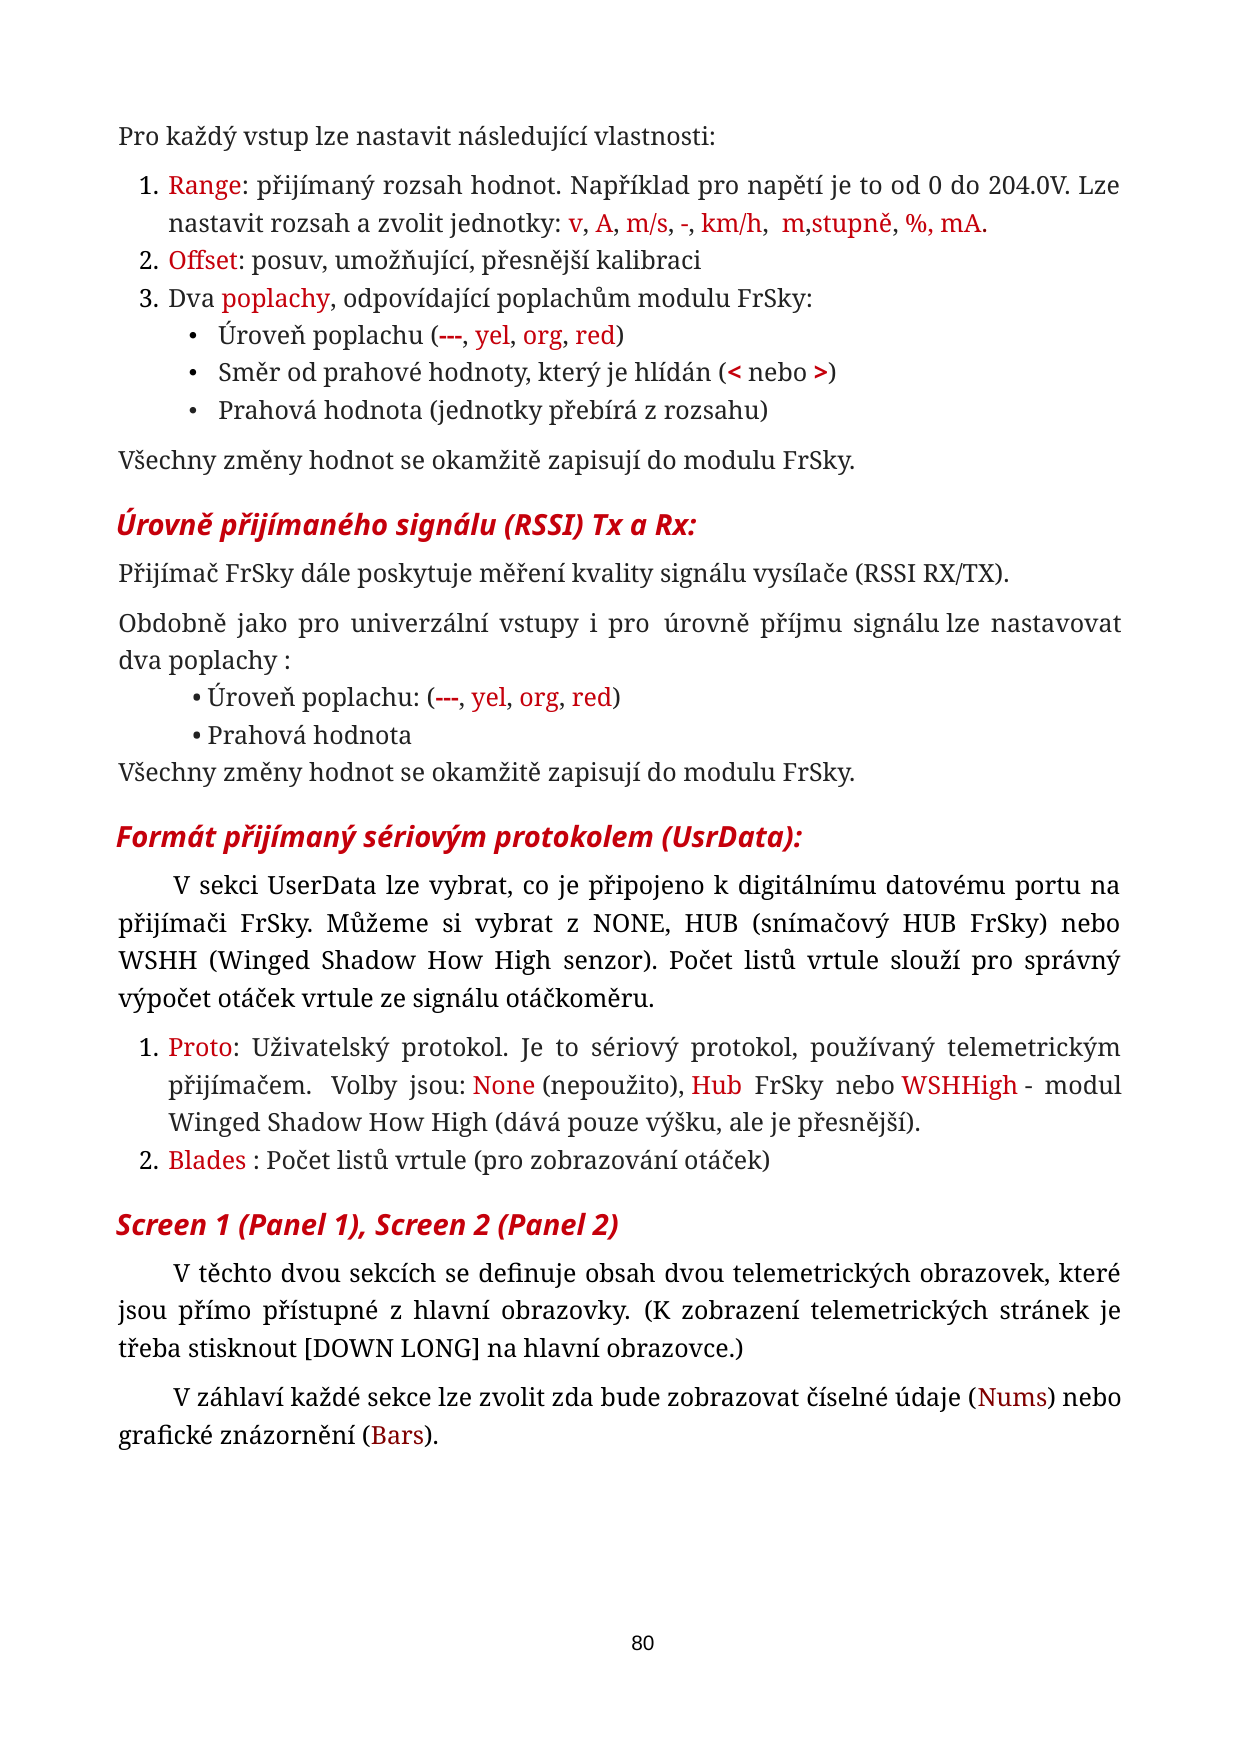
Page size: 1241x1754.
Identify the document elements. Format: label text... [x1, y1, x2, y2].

subtitle Screen 1 (Panel 1), Screen 2 (Panel 2) [116, 1204, 1122, 1244]
subtitle Formát přijímaný sériovým protokolem (UsrData): [116, 817, 1122, 856]
text V záhlaví každé sekce lze zvolit zda bude zobrazovat číselné údaje (Nums) nebo grafické znázornění (Bars). [118, 1380, 1122, 1452]
text V těchto dvou sekcích se definuje obsah dvou telemetrických obrazovek, které jsou přímo přístupné z hlavní obrazovky. (K zobrazení telemetrických stránek je třeba stisknout [DOWN LONG] na hlavní obrazovce.) [118, 1255, 1122, 1364]
text V sekci UserData lze vybrat, co je připojeno k digitálnímu datovému portu na přijímači FrSky. Můžeme si vybrat z NONE, HUB (snímačový HUB FrSky) nebo WSHH (Winged Shadow How High senzor). Počet listů vrtule slouží pro správný výpočet otáček vrtule ze signálu otáčkoměru. [118, 868, 1122, 1014]
text Obdobně jako pro univerzální vstupy i pro úrovně příjmu signálu lze nastavovat dva po­plachy : [118, 605, 1122, 677]
subtitle Úrovně přijímaného signálu (RSSI) Tx a Rx: [116, 504, 1122, 544]
list Proto: Uživatelský protokol. Je to sériový protokol, používaný telemetrickým přijíma­čem. Volby jsou: None (nepoužito), Hub FrSky nebo WSHHigh - modul Winged Sha­dow How High (dává pouze výšku, ale je přesnější). [139, 1030, 1122, 1139]
list Směr od prahové hodnoty, který je hlídán (< nebo >) [189, 355, 1122, 389]
list Dva poplachy, odpovídající poplachům modulu FrSky: [139, 280, 1122, 314]
list Blades : Počet listů vrtule (pro zobrazování otáček) [139, 1142, 1122, 1176]
text Všechny změny hodnot se okamžitě zapisují do modulu FrSky. [118, 442, 1122, 476]
list Offset: posuv, umožňující, přesnější kalibraci [139, 243, 1122, 277]
text Všechny změny hodnot se okamžitě zapisují do modulu FrSky. [118, 755, 1122, 789]
text Přijímač FrSky dále poskytuje měření kvality signálu vysílače (RSSI RX/TX). [118, 555, 1122, 589]
list Úroveň poplachu (---, yel, org, red) [189, 318, 1122, 352]
list Prahová hodnota (jednotky přebírá z rozsahu) [189, 392, 1122, 426]
text • Úroveň poplachu: (---, yel, org, red) • Prahová hodnota [192, 680, 1122, 752]
list Range: přijímaný rozsah hodnot. Například pro napětí je to od 0 do 204.0V. Lze na­stavit rozsah a zvolit jednotky: v, A, m/s, -, km/h, m,stupně, %, mA. [139, 168, 1122, 239]
text Pro každý vstup lze nastavit následující vlastnosti: [118, 118, 1122, 152]
